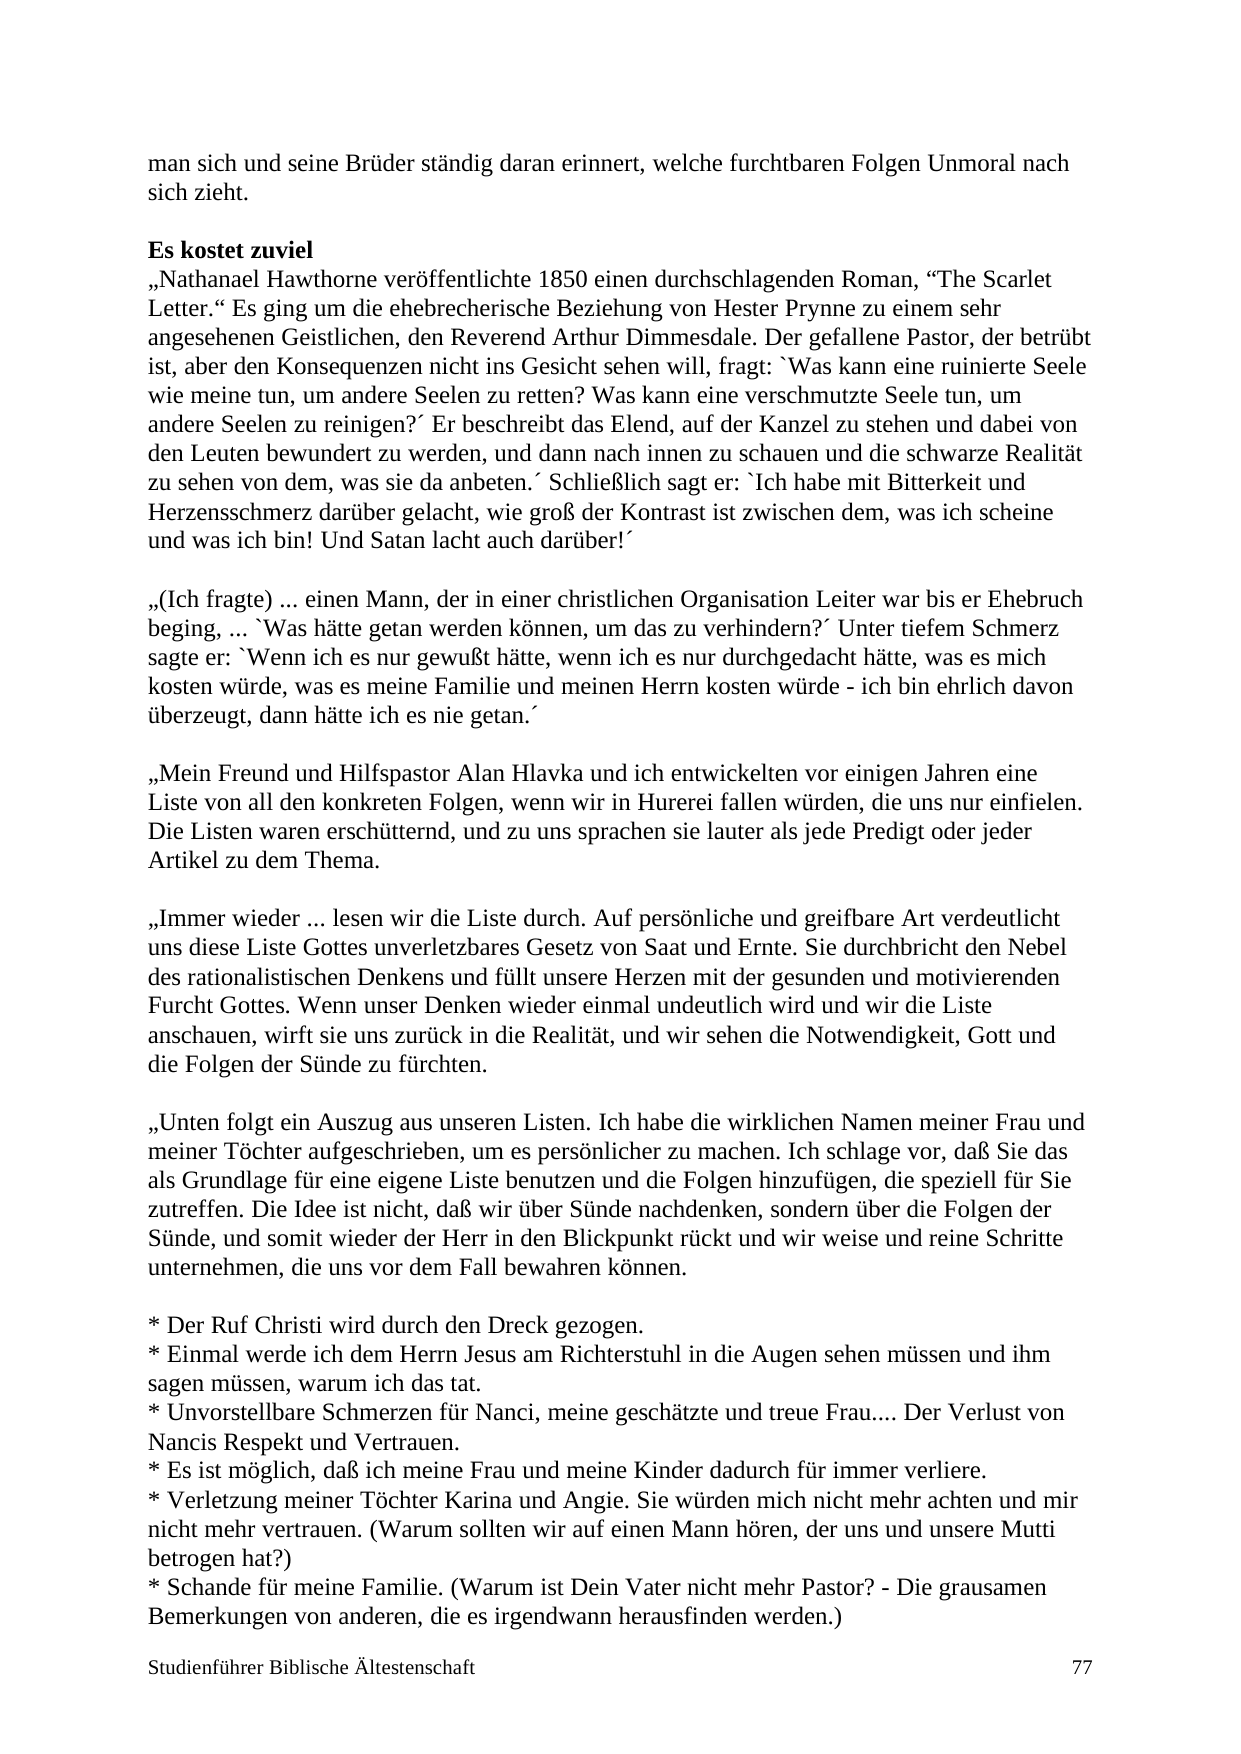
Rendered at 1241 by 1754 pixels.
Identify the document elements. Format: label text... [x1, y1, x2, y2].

text * Es ist möglich, daß ich meine Frau und meine Kinder dadurch für immer verliere. [148, 1455, 1093, 1484]
text „(Ich fragte) ... einen Mann, der in einer christlichen Organisation Leiter war bis er Ehebruch beging, ... `Was hätte getan werden können, um das zu verhindern?´ Unter tiefem Schmerz sagte er: `Wenn ich es nur gewußt hätte, wenn ich es nur durchgedacht hätte, was es mich kosten würde, was es meine Familie und meinen Herrn kosten würde - ich bin ehrlich davon überzeugt, dann hätte ich es nie getan.´ [148, 583, 1093, 729]
text * Der Ruf Christi wird durch den Dreck gezogen. [148, 1310, 1093, 1339]
text man sich und seine Brüder ständig daran erinnert, welche furchtbaren Folgen Unmoral nach sich zieht. [148, 148, 1093, 206]
text * Verletzung meiner Töchter Karina und Angie. Sie würden mich nicht mehr achten und mir nicht mehr vertrauen. (Warum sollten wir auf einen Mann hören, der uns und unsere Mutti betrogen hat?) [148, 1484, 1093, 1572]
text Es kostet zuviel [148, 235, 1093, 264]
text „Nathanael Hawthorne veröffentlichte 1850 einen durchschlagenden Roman, “The Scarlet Letter.“ Es ging um die ehebrecherische Beziehung von Hester Prynne zu einem sehr angesehenen Geistlichen, den Reverend Arthur Dimmesdale. Der gefallene Pastor, der betrübt ist, aber den Konsequenzen nicht ins Gesicht sehen will, fragt: `Was kann eine ruinierte Seele wie meine tun, um andere Seelen zu retten? Was kann eine verschmutzte Seele tun, um andere Seelen zu reinigen?´ Er beschreibt das Elend, auf der Kanzel zu stehen und dabei von den Leuten bewundert zu werden, und dann nach innen zu schauen und die schwarze Realität zu sehen von dem, was sie da anbeten.´ Schließlich sagt er: `Ich habe mit Bitterkeit und Herzensschmerz darüber gelacht, wie groß der Kontrast ist zwischen dem, was ich scheine und was ich bin! Und Satan lacht auch darüber!´ [148, 264, 1093, 554]
text * Schande für meine Familie. (Warum ist Dein Vater nicht mehr Pastor? - Die grausamen Bemerkungen von anderen, die es irgendwann herausfinden werden.) [148, 1572, 1093, 1630]
text * Unvorstellbare Schmerzen für Nanci, meine geschätzte und treue Frau.... Der Verlust von Nancis Respekt und Vertrauen. [148, 1397, 1093, 1455]
text „Mein Freund und Hilfspastor Alan Hlavka und ich entwickelten vor einigen Jahren eine Liste von all den konkreten Folgen, wenn wir in Hurerei fallen würden, die uns nur einfielen. Die Listen waren erschütternd, und zu uns sprachen sie lauter als jede Predigt oder jeder Artikel zu dem Thema. [148, 758, 1093, 874]
text „Immer wieder ... lesen wir die Liste durch. Auf persönliche und greifbare Art verdeutlicht uns diese Liste Gottes unverletzbares Gesetz von Saat und Ernte. Sie durchbricht den Nebel des rationalistischen Denkens und füllt unsere Herzen mit der gesunden und motivierenden Furcht Gottes. Wenn unser Denken wieder einmal undeutlich wird und wir die Liste anschauen, wirft sie uns zurück in die Realität, und wir sehen die Notwendigkeit, Gott und die Folgen der Sünde zu fürchten. [148, 903, 1093, 1078]
text * Einmal werde ich dem Herrn Jesus am Richterstuhl in die Augen sehen müssen und ihm sagen müssen, warum ich das tat. [148, 1339, 1093, 1397]
text „Unten folgt ein Auszug aus unseren Listen. Ich habe die wirklichen Namen meiner Frau und meiner Töchter aufgeschrieben, um es persönlicher zu machen. Ich schlage vor, daß Sie das als Grundlage für eine eigene Liste benutzen und die Folgen hinzufügen, die speziell für Sie zutreffen. Die Idee ist nicht, daß wir über Sünde nachdenken, sondern über die Folgen der Sünde, und somit wieder der Herr in den Blickpunkt rückt und wir weise und reine Schritte unternehmen, die uns vor dem Fall bewahren können. [148, 1107, 1093, 1281]
